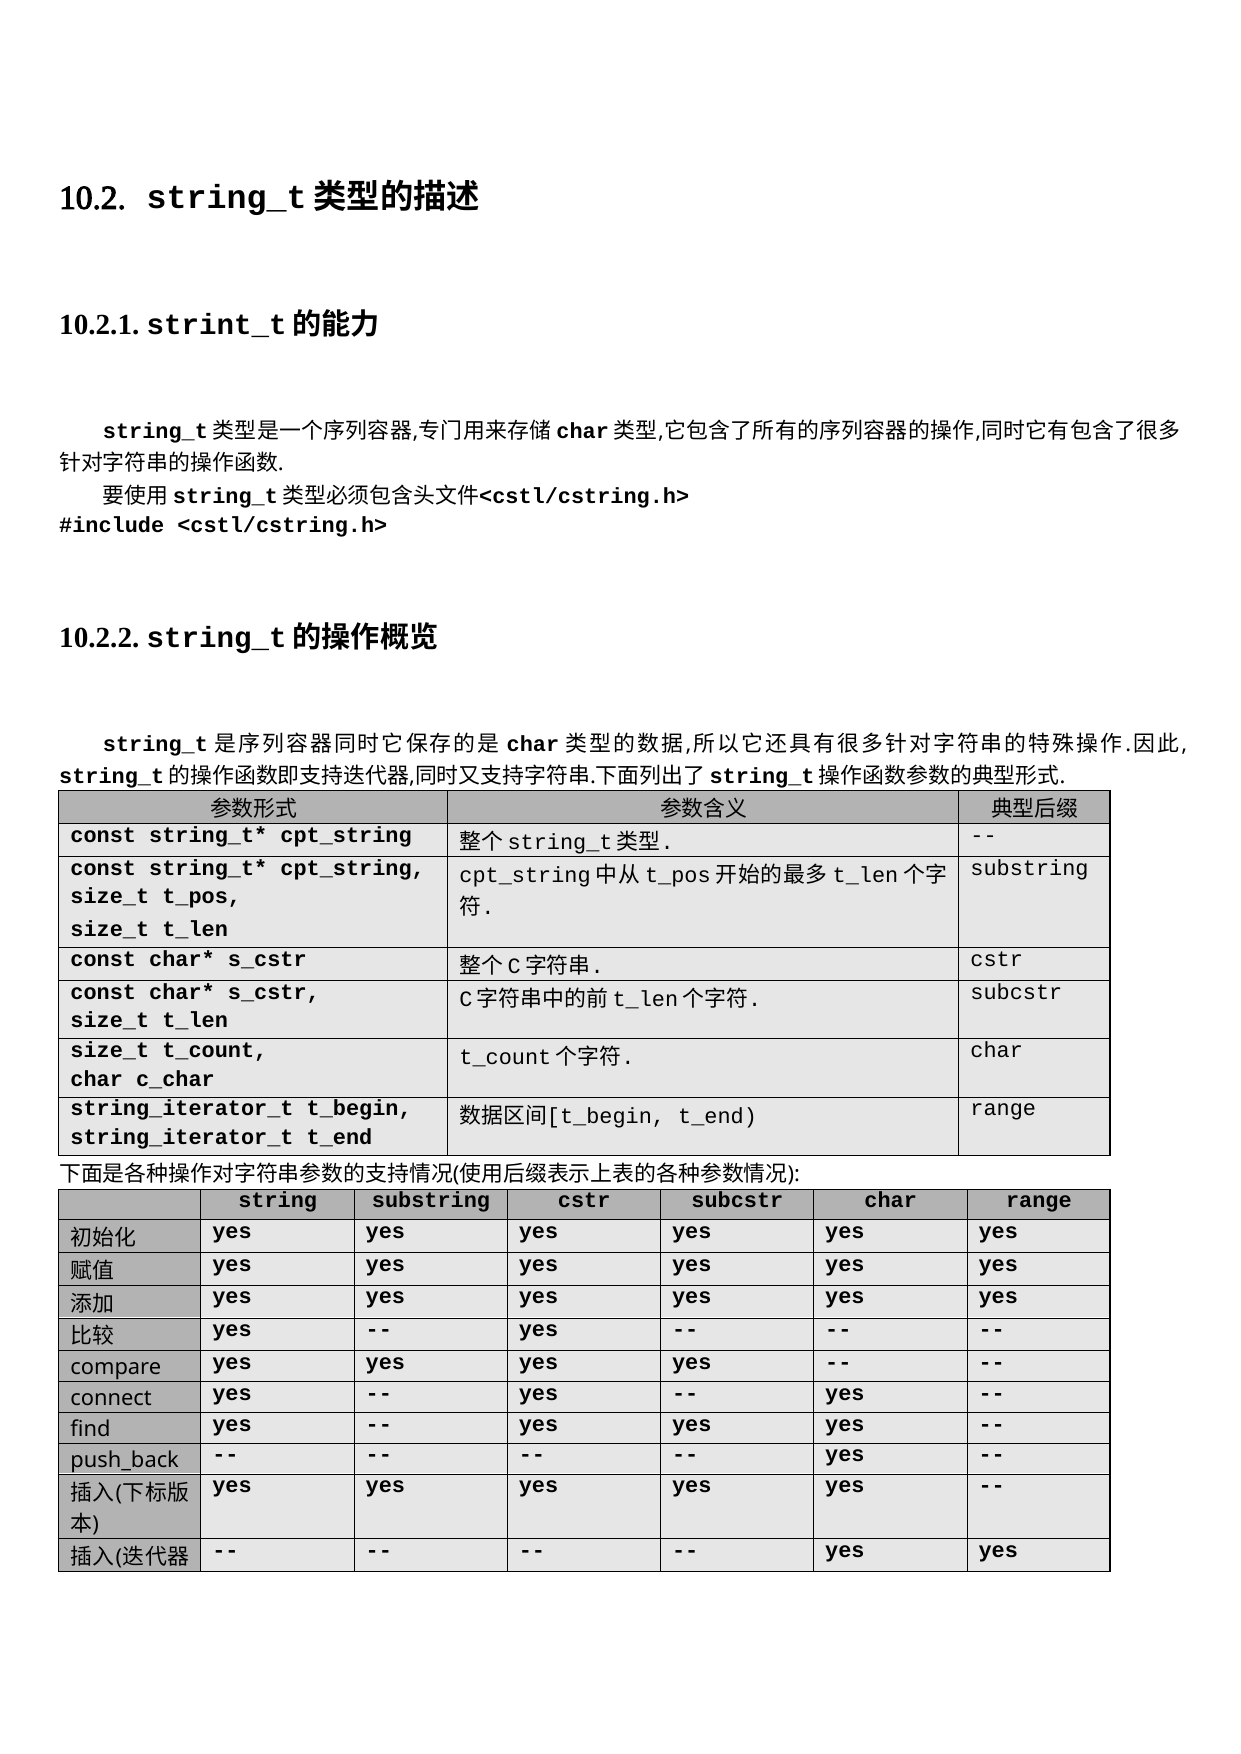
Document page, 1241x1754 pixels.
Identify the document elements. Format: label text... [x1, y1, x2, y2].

table_cell -- [508, 1444, 660, 1473]
table_cell yes [814, 1539, 967, 1571]
table_cell 整个C字符串. [448, 948, 958, 980]
table_cell -- [968, 1351, 1109, 1381]
table_cell char [959, 1039, 1109, 1097]
table_cell yes [508, 1319, 660, 1350]
table_cell yes [814, 1253, 967, 1285]
table_cell cstr [959, 948, 1109, 980]
table_cell yes [355, 1475, 507, 1538]
table_cell yes [814, 1286, 967, 1317]
table_cell -- [968, 1444, 1109, 1473]
table_cell yes [661, 1253, 813, 1285]
table_cell yes [508, 1220, 660, 1252]
text #include <cstl/cstring.h> [59, 510, 1181, 543]
table_cell range [959, 1098, 1109, 1155]
table_cell yes [814, 1413, 967, 1443]
table_cell yes [968, 1539, 1109, 1571]
table_cell 赋值 [59, 1253, 200, 1285]
text string_t类型是一个序列容器,专门用来存储char类型,它包含了所有的序列容器的操作,同时它有包含了很多针对字符串的操作函数. [59, 413, 1181, 478]
table_cell const char* s_cstr [59, 948, 447, 980]
table_cell C字符串中的前t_len个字符. [448, 981, 958, 1038]
table_cell const char* s_cstr, size_t t_len [59, 981, 447, 1038]
table_cell yes [201, 1413, 354, 1443]
text string_t是序列容器同时它保存的是char类型的数据,所以它还具有很多针对字符串的特殊操作.因此,string_t的操作函数即支持迭代器,同时又支持字符串.下面列出了string_t操作函数参数的典型形式. [59, 725, 1181, 790]
table_cell yes [814, 1475, 967, 1538]
table_cell -- [201, 1444, 354, 1473]
table_header substring [355, 1190, 507, 1219]
text 要使用string_t类型必须包含头文件<cstl/cstring.h> [59, 478, 1181, 510]
table_cell yes [814, 1382, 967, 1412]
table_cell cpt_string中从t_pos开始的最多t_len个字符. [448, 857, 958, 947]
table_cell yes [508, 1286, 660, 1317]
table_cell -- [661, 1444, 813, 1473]
table_cell compare [59, 1351, 200, 1381]
table_cell yes [201, 1351, 354, 1381]
table_header cstr [508, 1190, 660, 1219]
table_cell -- [508, 1539, 660, 1571]
table_cell yes [201, 1253, 354, 1285]
table_cell yes [508, 1475, 660, 1538]
table_cell yes [508, 1253, 660, 1285]
table_cell yes [661, 1286, 813, 1317]
table_cell yes [814, 1220, 967, 1252]
table_cell -- [355, 1444, 507, 1473]
table_cell 数据区间[t_begin, t_end) [448, 1098, 958, 1155]
table_cell -- [661, 1382, 813, 1412]
table_cell yes [508, 1351, 660, 1381]
table_cell find [59, 1413, 200, 1443]
table_cell size_t t_count, char c_char [59, 1039, 447, 1097]
table_cell 整个string_t类型. [448, 824, 958, 856]
table_header 参数含义 [448, 791, 958, 823]
table_cell yes [355, 1253, 507, 1285]
table_cell yes [661, 1475, 813, 1538]
table_cell -- [661, 1539, 813, 1571]
subtitle string_t类型的描述 [59, 162, 1181, 227]
table_header range [968, 1190, 1109, 1219]
table_cell yes [201, 1382, 354, 1412]
table_cell const string_t* cpt_string, size_t t_pos, size_t t_len [59, 857, 447, 947]
table_cell yes [661, 1220, 813, 1252]
table_cell yes [201, 1286, 354, 1317]
table_cell 初始化 [59, 1220, 200, 1252]
table_header [59, 1190, 200, 1219]
table_cell -- [355, 1382, 507, 1412]
table_cell 插入(下标版本) [59, 1475, 200, 1538]
table_cell yes [201, 1319, 354, 1350]
table_cell -- [355, 1319, 507, 1350]
subtitle strint_t的能力 [59, 289, 1181, 354]
table_header subcstr [661, 1190, 813, 1219]
text 下面是各种操作对字符串参数的支持情况(使用后缀表示上表的各种参数情况): [59, 1156, 1181, 1188]
subtitle string_t的操作概览 [59, 602, 1181, 667]
table_cell -- [968, 1319, 1109, 1350]
table_cell yes [968, 1286, 1109, 1317]
table_cell 比较 [59, 1319, 200, 1350]
table_cell -- [201, 1539, 354, 1571]
table_cell yes [661, 1351, 813, 1381]
table_cell yes [814, 1444, 967, 1473]
table_cell -- [661, 1319, 813, 1350]
table_cell yes [355, 1220, 507, 1252]
table_cell yes [201, 1475, 354, 1538]
table_header 典型后缀 [959, 791, 1109, 823]
table_cell 插入(迭代器 [59, 1539, 200, 1571]
table_cell -- [968, 1475, 1109, 1538]
table_cell yes [661, 1413, 813, 1443]
table_cell -- [355, 1413, 507, 1443]
table_cell substring [959, 857, 1109, 947]
table_cell -- [959, 824, 1109, 856]
table_header string [201, 1190, 354, 1219]
table_cell t_count个字符. [448, 1039, 958, 1097]
table_cell push_back [59, 1444, 200, 1473]
table_cell const string_t* cpt_string [59, 824, 447, 856]
table_cell 添加 [59, 1286, 200, 1317]
table_header 参数形式 [59, 791, 447, 823]
table_cell connect [59, 1382, 200, 1412]
table_cell yes [508, 1413, 660, 1443]
table_header char [814, 1190, 967, 1219]
table_cell subcstr [959, 981, 1109, 1038]
table_cell -- [814, 1351, 967, 1381]
table_cell yes [968, 1220, 1109, 1252]
table_cell yes [968, 1253, 1109, 1285]
table_cell -- [814, 1319, 967, 1350]
table_cell yes [355, 1351, 507, 1381]
table_cell yes [201, 1220, 354, 1252]
table_cell yes [355, 1286, 507, 1317]
table_cell -- [968, 1382, 1109, 1412]
table_cell -- [355, 1539, 507, 1571]
table_cell string_iterator_t t_begin, string_iterator_t t_end [59, 1098, 447, 1155]
table_cell -- [968, 1413, 1109, 1443]
table_cell yes [508, 1382, 660, 1412]
